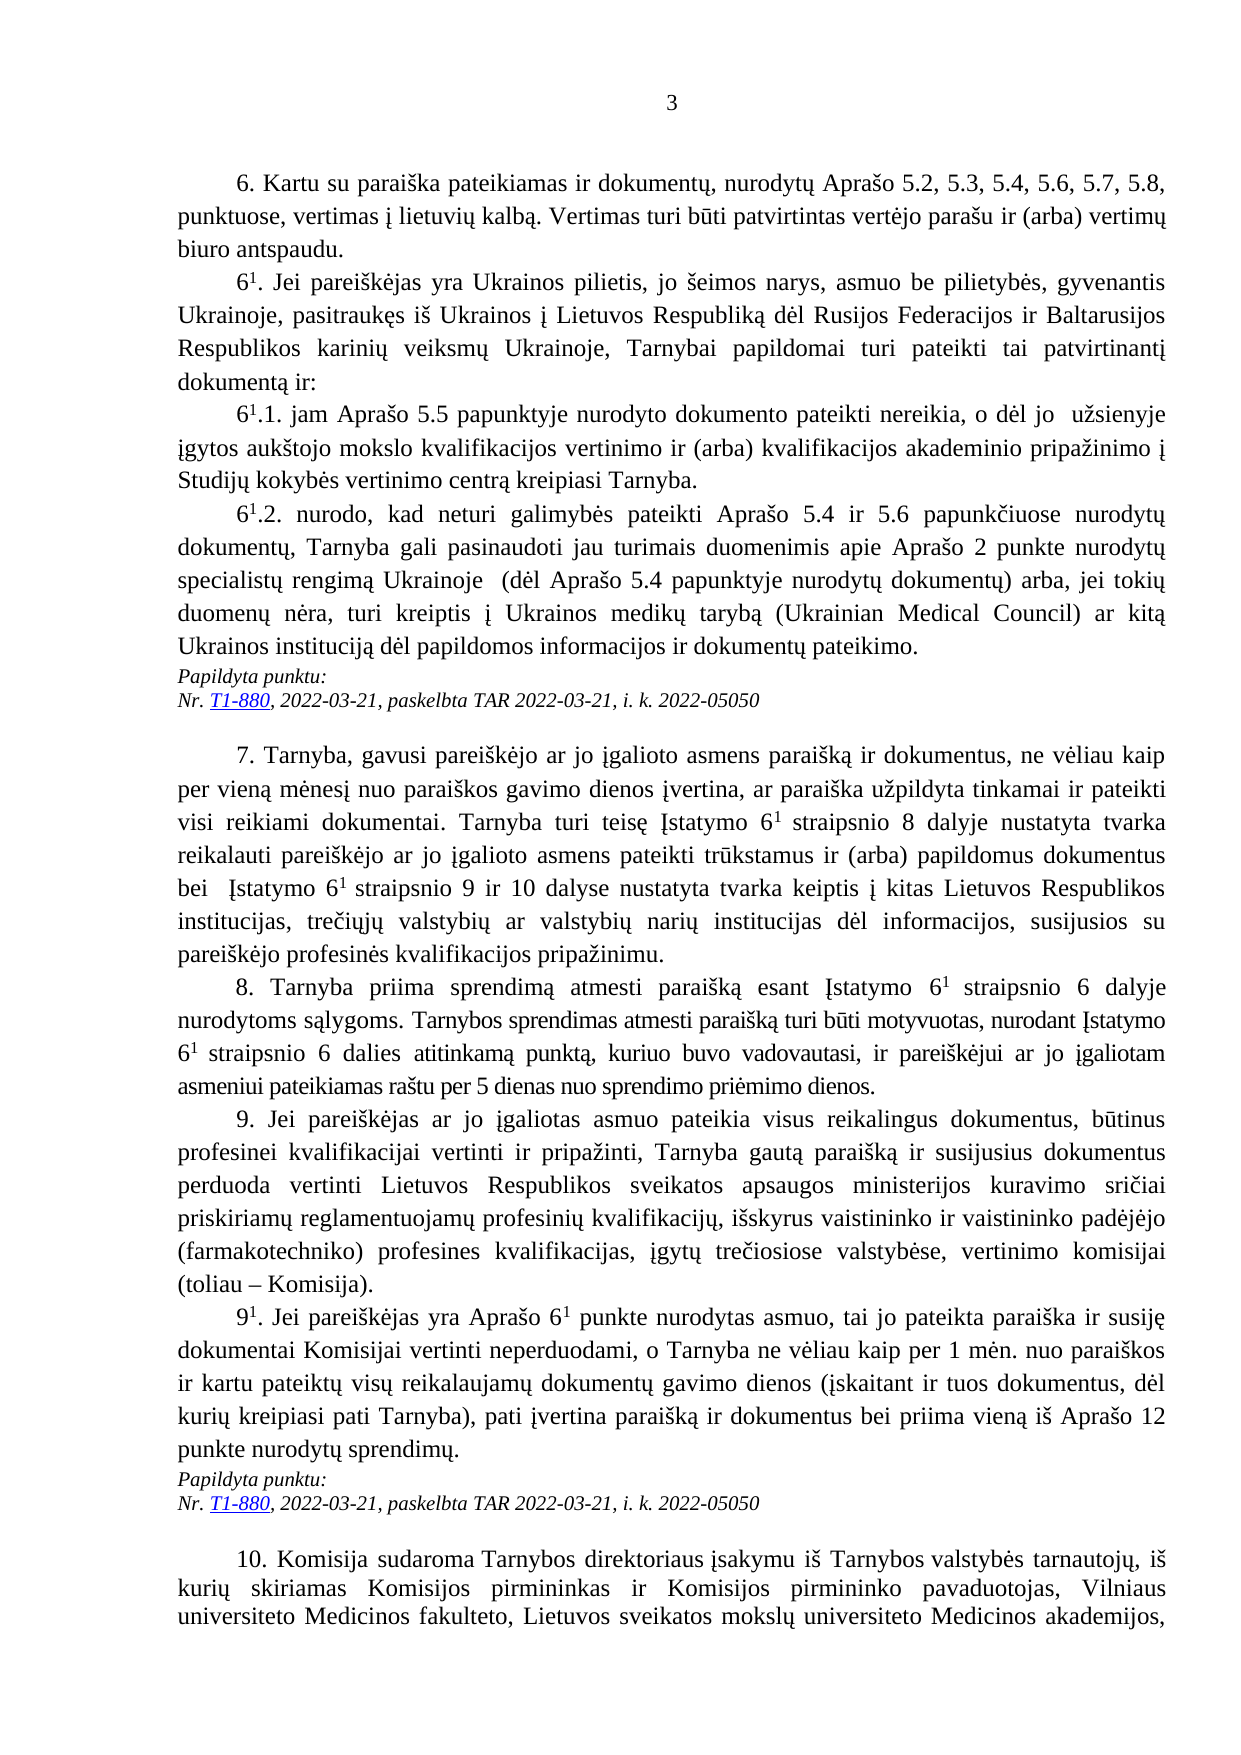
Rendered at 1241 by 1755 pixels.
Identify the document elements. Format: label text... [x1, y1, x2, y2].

text Nr. T1-880, 2022-03-21, paskelbta TAR 2022-03-21, i. k. 2022-05050 [177, 1491, 1167, 1515]
text 10. Komisija sudaroma Tarnybos direktoriaus įsakymu iš Tarnybos valstybės tarnautojų, iš kurių skiriamas Komisijos pirmininkas ir Komisijos pirmininko pavaduotojas, Vilniaus universiteto Medicinos fakulteto, Lietuvos sveikatos mokslų universiteto Medicinos akademijos, [177, 1544, 1167, 1630]
text 61. Jei pareiškėjas yra Ukrainos pilietis, jo šeimos narys, asmuo be pilietybės, gyvenantis Ukrainoje, pasitraukęs iš Ukrainos į Lietuvos Respubliką dėl Rusijos Federacijos ir Baltarusijos Respublikos karinių veiksmų Ukrainoje, Tarnybai papildomai turi pateikti tai patvirtinantį dokumentą ir: [177, 267, 1167, 395]
text 91. Jei pareiškėjas yra Aprašo 61 punkte nurodytas asmuo, tai jo pateikta paraiška ir susiję dokumentai Komisijai vertinti neperduodami, o Tarnyba ne vėliau kaip per 1 mėn. nuo paraiškos ir kartu pateiktų visų reikalaujamų dokumentų gavimo dienos (įskaitant ir tuos dokumentus, dėl kurių kreipiasi pati Tarnyba), pati įvertina paraišką ir dokumentus bei priima vieną iš Aprašo 12 punkte nurodytų sprendimų. [177, 1302, 1167, 1463]
text Papildyta punktu: [177, 664, 1167, 688]
text Nr. T1-880, 2022-03-21, paskelbta TAR 2022-03-21, i. k. 2022-05050 [177, 688, 1167, 712]
text Papildyta punktu: [177, 1467, 1167, 1491]
text 7. Tarnyba, gavusi pareiškėjo ar jo įgalioto asmens paraišką ir dokumentus, ne vėliau kaip per vieną mėnesį nuo paraiškos gavimo dienos įvertina, ar paraiška užpildyta tinkamai ir pateikti visi reikiami dokumentai. Tarnyba turi teisę Įstatymo 61 straipsnio 8 dalyje nustatyta tvarka reikalauti pareiškėjo ar jo įgalioto asmens pateikti trūkstamus ir (arba) papildomus dokumentus bei Įstatymo 61 straipsnio 9 ir 10 dalyse nustatyta tvarka keiptis į kitas Lietuvos Respublikos institucijas, trečiųjų valstybių ar valstybių narių institucijas dėl informacijos, susijusios su pareiškėjo profesinės kvalifikacijos pripažinimu. [177, 741, 1167, 967]
text 8. Tarnyba priima sprendimą atmesti paraišką esant Įstatymo 61 straipsnio 6 dalyje nurodytoms sąlygoms. Tarnybos sprendimas atmesti paraišką turi būti motyvuotas, nurodant Įstatymo 61 straipsnio 6 dalies atitinkamą punktą, kuriuo buvo vadovautasi, ir pareiškėjui ar jo įgaliotam asmeniui pateikiamas raštu per 5 dienas nuo sprendimo priėmimo dienos. [177, 972, 1167, 1099]
text 61.2. nurodo, kad neturi galimybės pateikti Aprašo 5.4 ir 5.6 papunkčiuose nurodytų dokumentų, Tarnyba gali pasinaudoti jau turimais duomenimis apie Aprašo 2 punkte nurodytų specialistų rengimą Ukrainoje (dėl Aprašo 5.4 papunktyje nurodytų dokumentų) arba, jei tokių duomenų nėra, turi kreiptis į Ukrainos medikų tarybą (Ukrainian Medical Council) ar kitą Ukrainos instituciją dėl papildomos informacijos ir dokumentų pateikimo. [177, 499, 1167, 659]
text 61.1. jam Aprašo 5.5 papunktyje nurodyto dokumento pateikti nereikia, o dėl jo užsienyje įgytos aukštojo mokslo kvalifikacijos vertinimo ir (arba) kvalifikacijos akademinio pripažinimo į Studijų kokybės vertinimo centrą kreipiasi Tarnyba. [177, 399, 1167, 494]
text 9. Jei pareiškėjas ar jo įgaliotas asmuo pateikia visus reikalingus dokumentus, būtinus profesinei kvalifikacijai vertinti ir pripažinti, Tarnyba gautą paraišką ir susijusius dokumentus perduoda vertinti Lietuvos Respublikos sveikatos apsaugos ministerijos kuravimo sričiai priskiriamų reglamentuojamų profesinių kvalifikacijų, išskyrus vaistininko ir vaistininko padėjėjo (farmakotechniko) profesines kvalifikacijas, įgytų trečiosiose valstybėse, vertinimo komisijai (toliau – Komisija). [177, 1104, 1167, 1298]
text 6. Kartu su paraiška pateikiamas ir dokumentų, nurodytų Aprašo 5.2, 5.3, 5.4, 5.6, 5.7, 5.8, punktuose, vertimas į lietuvių kalbą. Vertimas turi būti patvirtintas vertėjo parašu ir (arba) vertimų biuro antspaudu. [177, 168, 1167, 263]
